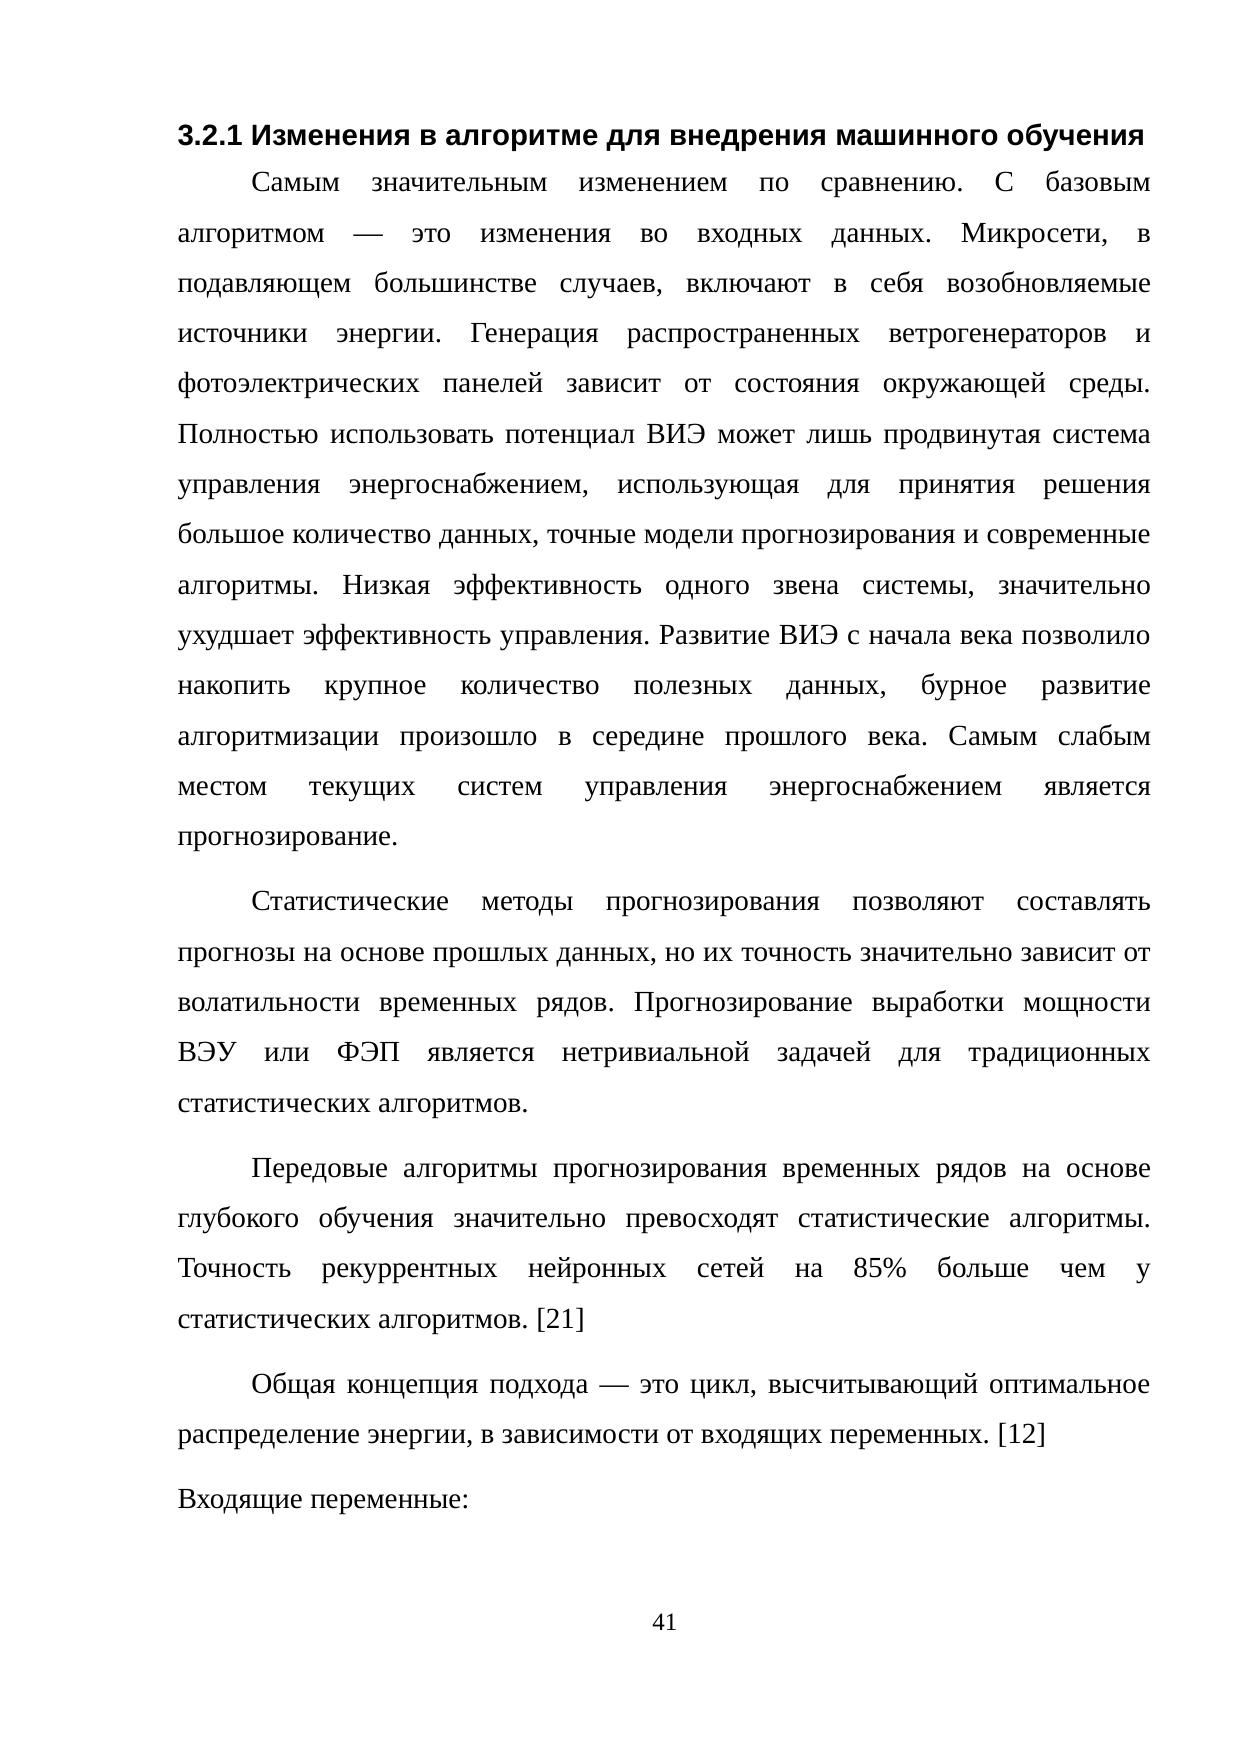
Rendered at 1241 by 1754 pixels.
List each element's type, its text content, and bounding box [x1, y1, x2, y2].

text Общая концепция подхода — это цикл, высчитывающий оптимальное распределение энергии, в зависимости от входящих переменных. [12] [177, 1366, 1152, 1450]
text Входящие переменные: [177, 1481, 1152, 1515]
subtitle 3.2.1 Изменения в алгоритме для внедрения машинного обучения [177, 118, 1152, 152]
text Самым значительным изменением по сравнению. С базовым алгоритмом — это изменения во входных данных. Микросети, в подавляющем большинстве случаев, включают в себя возобновляемые источники энергии. Генерация распространенных ветрогенераторов и фотоэлектрических панелей зависит от состояния окружающей среды. Полностью использовать потенциал ВИЭ может лишь продвинутая система управления энергоснабжением, использующая для принятия решения большое количество данных, точные модели прогнозирования и современные алгоритмы. Низкая эффективность одного звена системы, значительно ухудшает эффективность управления. Развитие ВИЭ с начала века позволило накопить крупное количество полезных данных, бурное развитие алгоритмизации произошло в середине прошлого века. Самым слабым местом текущих систем управления энергоснабжением является прогнозирование. [177, 164, 1152, 852]
text Передовые алгоритмы прогнозирования временных рядов на основе глубокого обучения значительно превосходят статистические алгоритмы. Точность рекуррентных нейронных сетей на 85% больше чем у статистических алгоритмов. [21] [177, 1150, 1152, 1334]
text Статистические методы прогнозирования позволяют составлять прогнозы на основе прошлых данных, но их точность значительно зависит от волатильности временных рядов. Прогнозирование выработки мощности ВЭУ или ФЭП является нетривиальной задачей для традиционных статистических алгоритмов. [177, 883, 1152, 1118]
